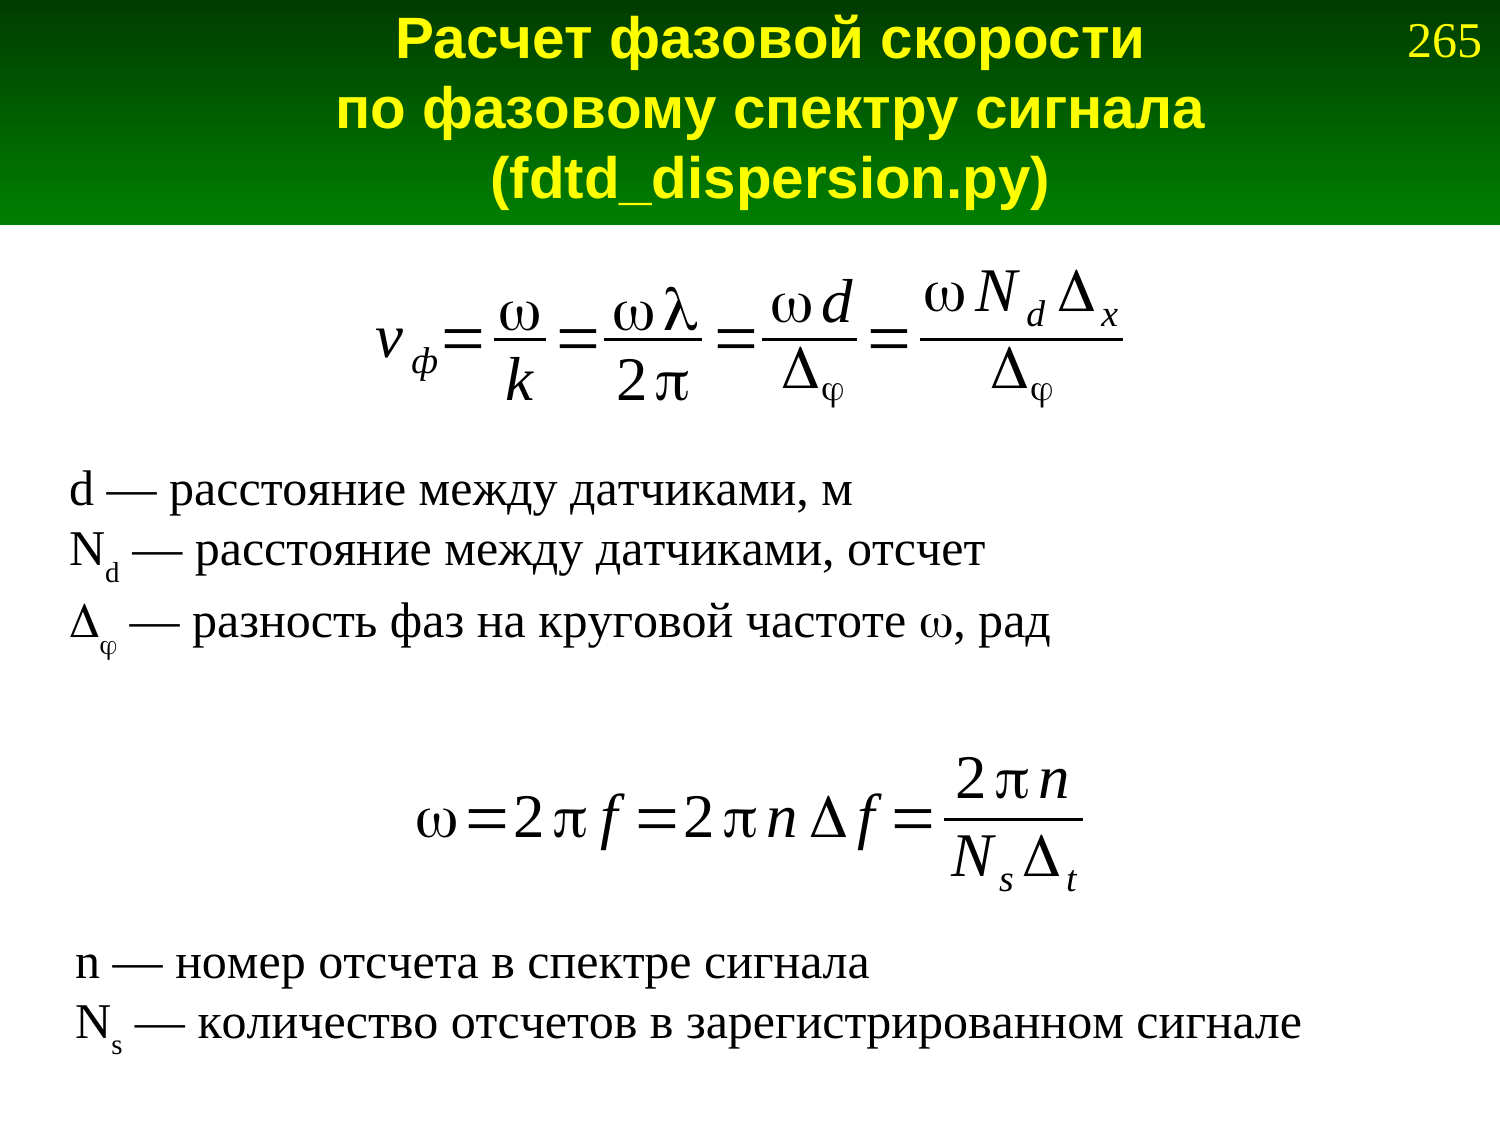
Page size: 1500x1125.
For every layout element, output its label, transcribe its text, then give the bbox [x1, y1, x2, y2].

title Расчет фазовой скорости по фазовому спектру сигнала (fdtd_dispersion.py) [100, 0, 1441, 219]
text_box d — расстояние между датчиками, м Nd — расстояние между датчиками, отсчет Dj — разность фаз на круговой частоте w, рад [54, 448, 1067, 668]
chart [360, 256, 1141, 413]
chart [399, 743, 1101, 901]
text_box n — номер отсчета в спектре сигнала Ns — количество отсчетов в зарегистрированном сигнале [60, 920, 1318, 1068]
